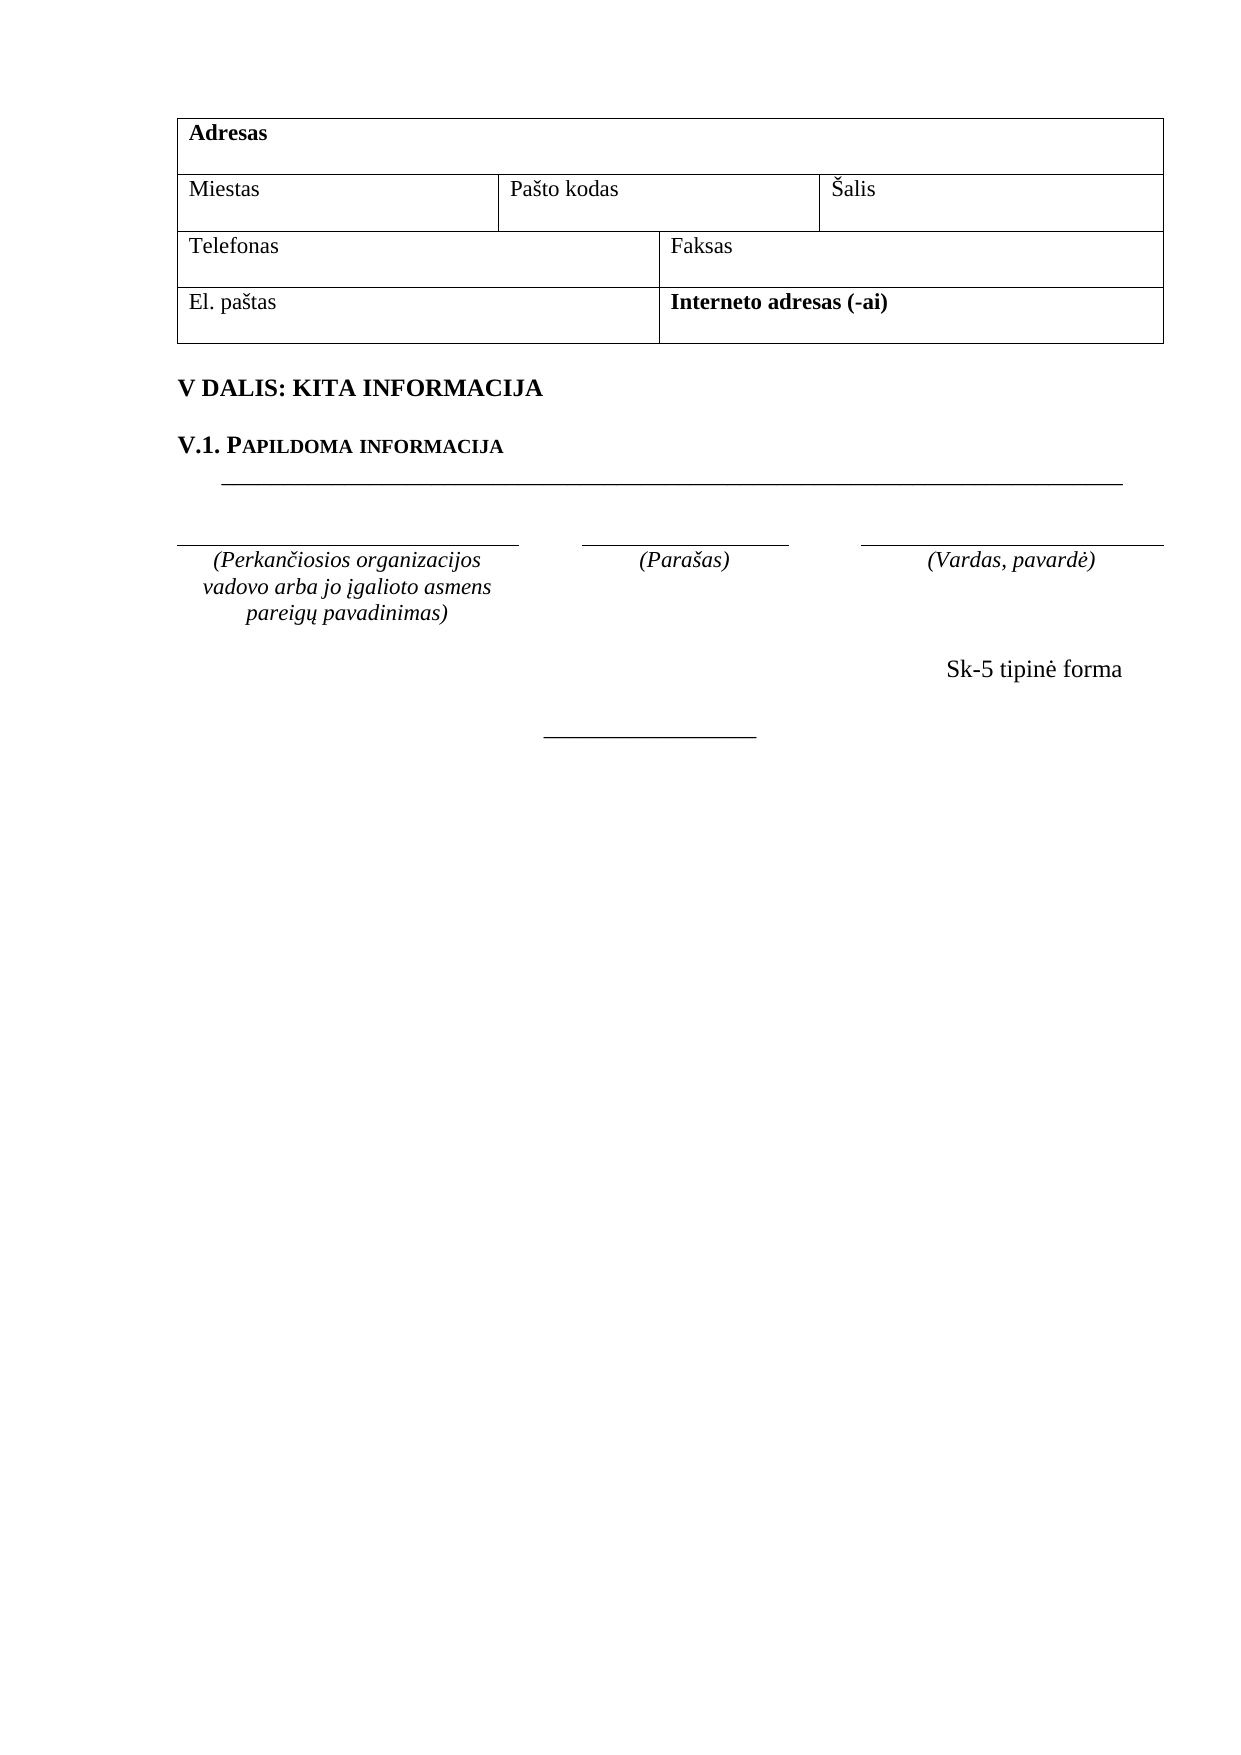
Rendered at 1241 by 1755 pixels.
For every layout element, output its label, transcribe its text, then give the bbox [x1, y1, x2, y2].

table_cell Pašto kodas [499, 175, 819, 231]
table_header [789, 545, 861, 626]
table_header [519, 545, 582, 626]
text V.1. Papildoma informacija [177, 430, 1184, 459]
text _________________ [177, 712, 1122, 741]
table_cell Miestas [178, 175, 498, 231]
table_cell Adresas [178, 119, 1163, 174]
table_header (Vardas, pavardė) [861, 546, 1163, 626]
text _ [221, 459, 1122, 484]
table_cell El. paštas [178, 288, 659, 343]
text V DALIS: KITA INFORMACIJA [177, 373, 1122, 402]
table_cell Faksas [660, 232, 1163, 287]
text Sk-5 tipinė forma [649, 654, 1122, 683]
table_cell Interneto adresas (-ai) [660, 288, 1163, 343]
table_header (Parašas) [582, 546, 788, 626]
table_cell Telefonas [178, 232, 659, 287]
table_header (Perkančiosios organizacijos vadovo arba jo įgalioto asmens pareigų pavadinimas) [177, 546, 519, 626]
table_cell Šalis [820, 175, 1163, 231]
